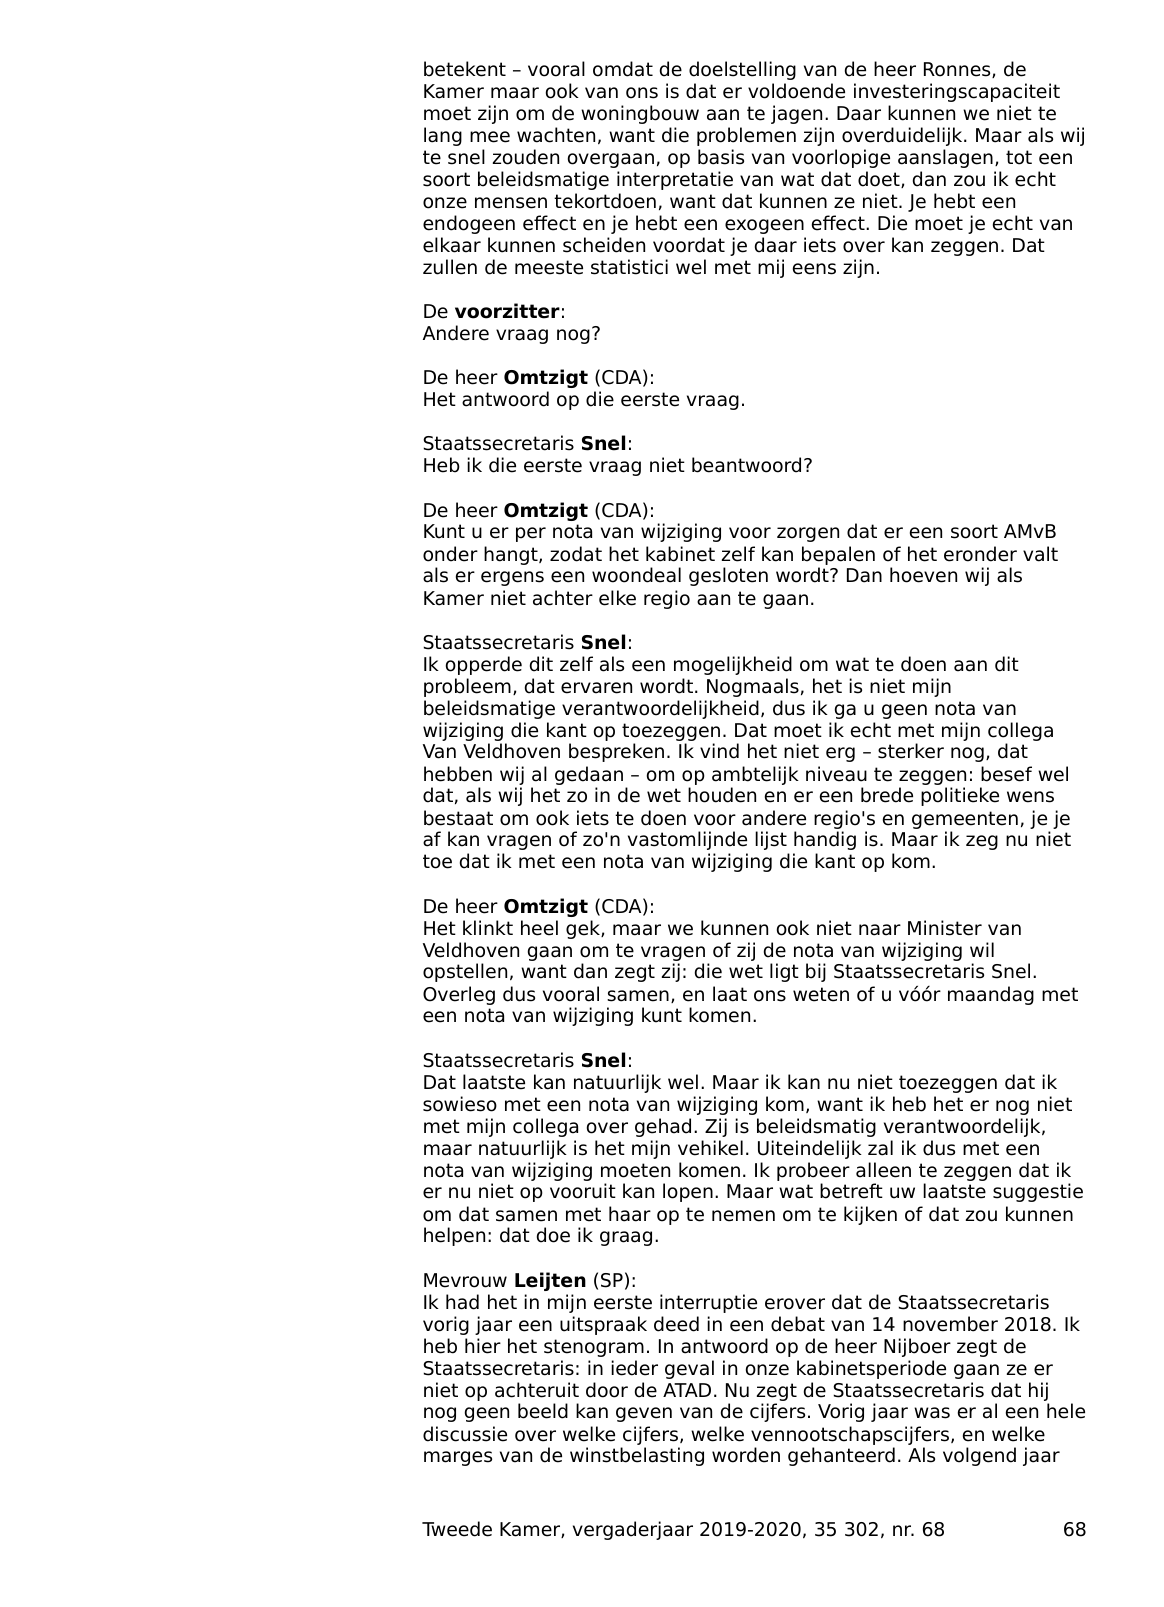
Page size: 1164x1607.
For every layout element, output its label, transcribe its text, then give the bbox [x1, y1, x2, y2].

text Het antwoord op die eerste vraag. [422, 389, 1087, 411]
text Heb ik die eerste vraag niet beantwoord? [422, 455, 1087, 477]
text De heer Omtzigt (CDA): [422, 499, 1087, 521]
text Staatssecretaris Snel: [422, 433, 1087, 455]
text betekent – vooral omdat de doelstelling van de heer Ronnes, de Kamer maar ook van ons is dat er voldoende investeringscapaciteit moet zijn om de woningbouw aan te jagen. Daar kunnen we niet te lang mee wachten, want die problemen zijn overduidelijk. Maar als wij te snel zouden overgaan, op basis van voorlopige aanslagen, tot een soort beleidsmatige interpretatie van wat dat doet, dan zou ik echt onze mensen tekortdoen, want dat kunnen ze niet. Je hebt een endogeen effect en je hebt een exogeen effect. Die moet je echt van elkaar kunnen scheiden voordat je daar iets over kan zeggen. Dat zullen de meeste statistici wel met mij eens zijn. [422, 59, 1087, 279]
text Staatssecretaris Snel: [422, 632, 1087, 653]
text Mevrouw Leijten (SP): [422, 1269, 1087, 1292]
text Ik opperde dit zelf als een mogelijkheid om wat te doen aan dit probleem, dat ervaren wordt. Nogmaals, het is niet mijn beleidsmatige verantwoordelijkheid, dus ik ga u geen nota van wijziging die kant op toezeggen. Dat moet ik echt met mijn collega Van Veldhoven bespreken. Ik vind het niet erg – sterker nog, dat hebben wij al gedaan – om op ambtelijk niveau te zeggen: besef wel dat, als wij het zo in de wet houden en er een brede politieke wens bestaat om ook iets te doen voor andere regio's en gemeenten, je je af kan vragen of zo'n vastomlijnde lijst handig is. Maar ik zeg nu niet toe dat ik met een nota van wijziging die kant op kom. [422, 653, 1087, 873]
text De voorzitter: [422, 301, 1087, 323]
text Kunt u er per nota van wijziging voor zorgen dat er een soort AMvB onder hangt, zodat het kabinet zelf kan bepalen of het eronder valt als er ergens een woondeal gesloten wordt? Dan hoeven wij als Kamer niet achter elke regio aan te gaan. [422, 521, 1087, 609]
text Staatssecretaris Snel: [422, 1049, 1087, 1072]
text Andere vraag nog? [422, 323, 1087, 345]
text Ik had het in mijn eerste interruptie erover dat de Staatssecretaris vorig jaar een uitspraak deed in een debat van 14 november 2018. Ik heb hier het stenogram. In antwoord op de heer Nijboer zegt de Staatssecretaris: in ieder geval in onze kabinetsperiode gaan ze er niet op achteruit door de ATAD. Nu zegt de Staatssecretaris dat hij nog geen beeld kan geven van de cijfers. Vorig jaar was er al een hele discussie over welke cijfers, welke vennootschapscijfers, en welke marges van de winstbelasting worden gehanteerd. Als volgend jaar [422, 1292, 1087, 1467]
text Het klinkt heel gek, maar we kunnen ook niet naar Minister van Veldhoven gaan om te vragen of zij de nota van wijziging wil opstellen, want dan zegt zij: die wet ligt bij Staatssecretaris Snel. Overleg dus vooral samen, en laat ons weten of u vóór maandag met een nota van wijziging kunt komen. [422, 917, 1087, 1027]
text De heer Omtzigt (CDA): [422, 896, 1087, 917]
text Dat laatste kan natuurlijk wel. Maar ik kan nu niet toezeggen dat ik sowieso met een nota van wijziging kom, want ik heb het er nog niet met mijn collega over gehad. Zij is beleidsmatig verantwoordelijk, maar natuurlijk is het mijn vehikel. Uiteindelijk zal ik dus met een nota van wijziging moeten komen. Ik probeer alleen te zeggen dat ik er nu niet op vooruit kan lopen. Maar wat betreft uw laatste suggestie om dat samen met haar op te nemen om te kijken of dat zou kunnen helpen: dat doe ik graag. [422, 1072, 1087, 1247]
text De heer Omtzigt (CDA): [422, 367, 1087, 389]
